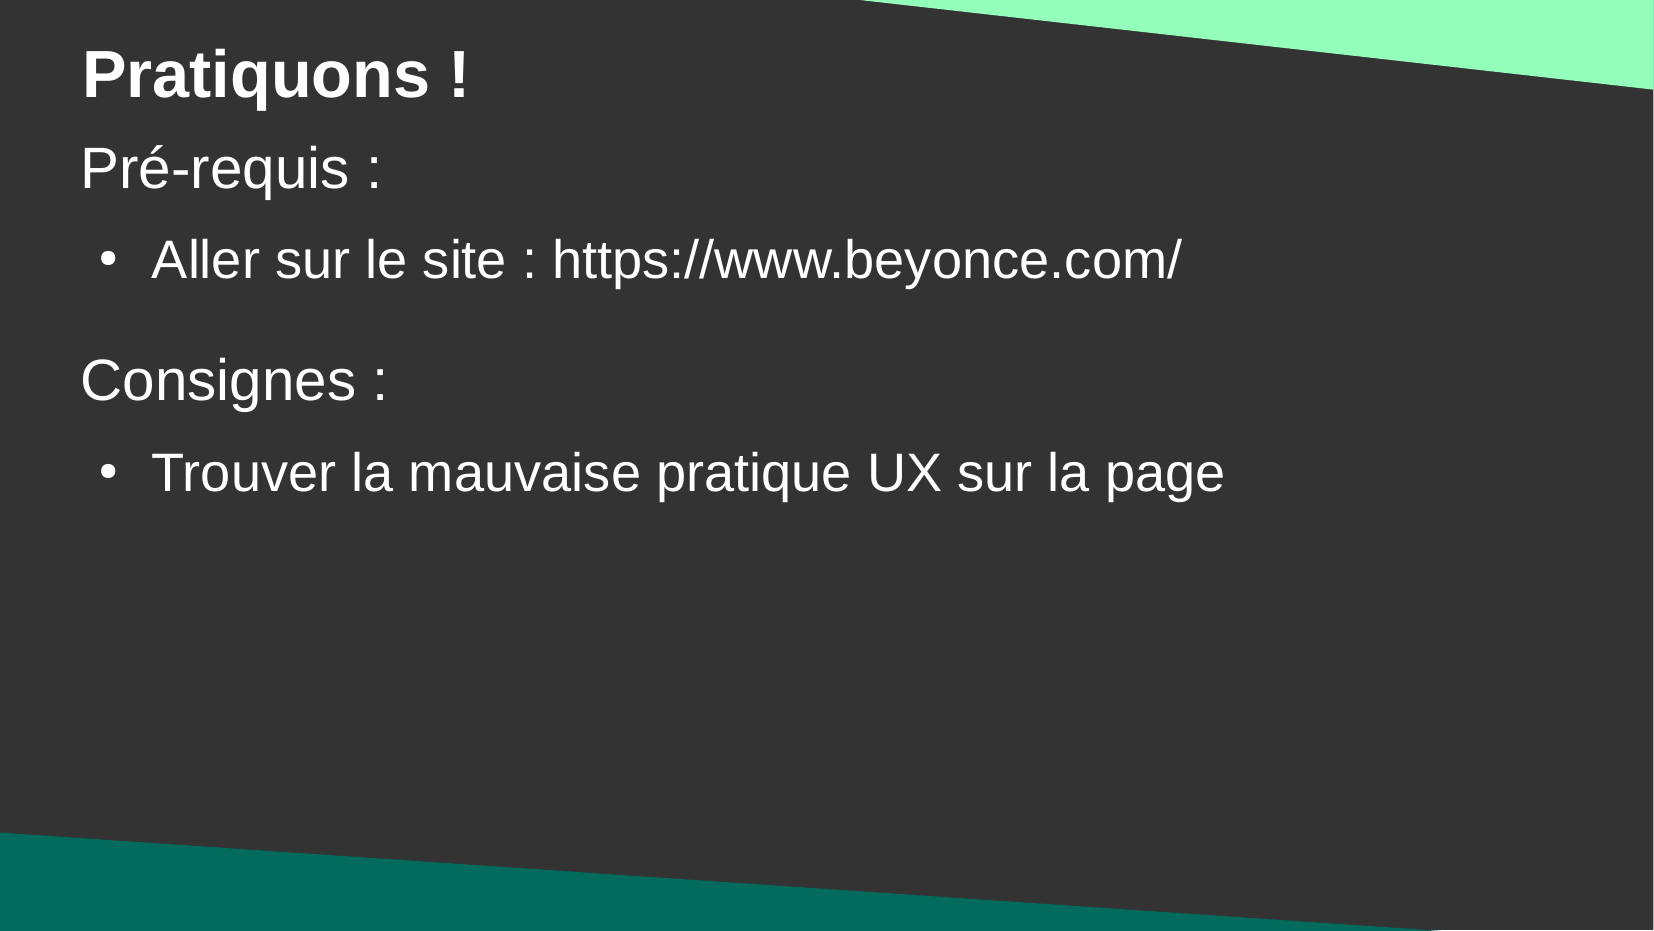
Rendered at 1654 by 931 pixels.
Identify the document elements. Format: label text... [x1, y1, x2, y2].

list Pré-requis : Aller sur le site : https://www.beyonce.com/ [80, 135, 1620, 296]
list Consignes : Trouver la mauvaise pratique UX sur la page [80, 348, 1620, 508]
text_box [859, 0, 1654, 90]
title Pratiquons ! [82, 37, 1571, 114]
